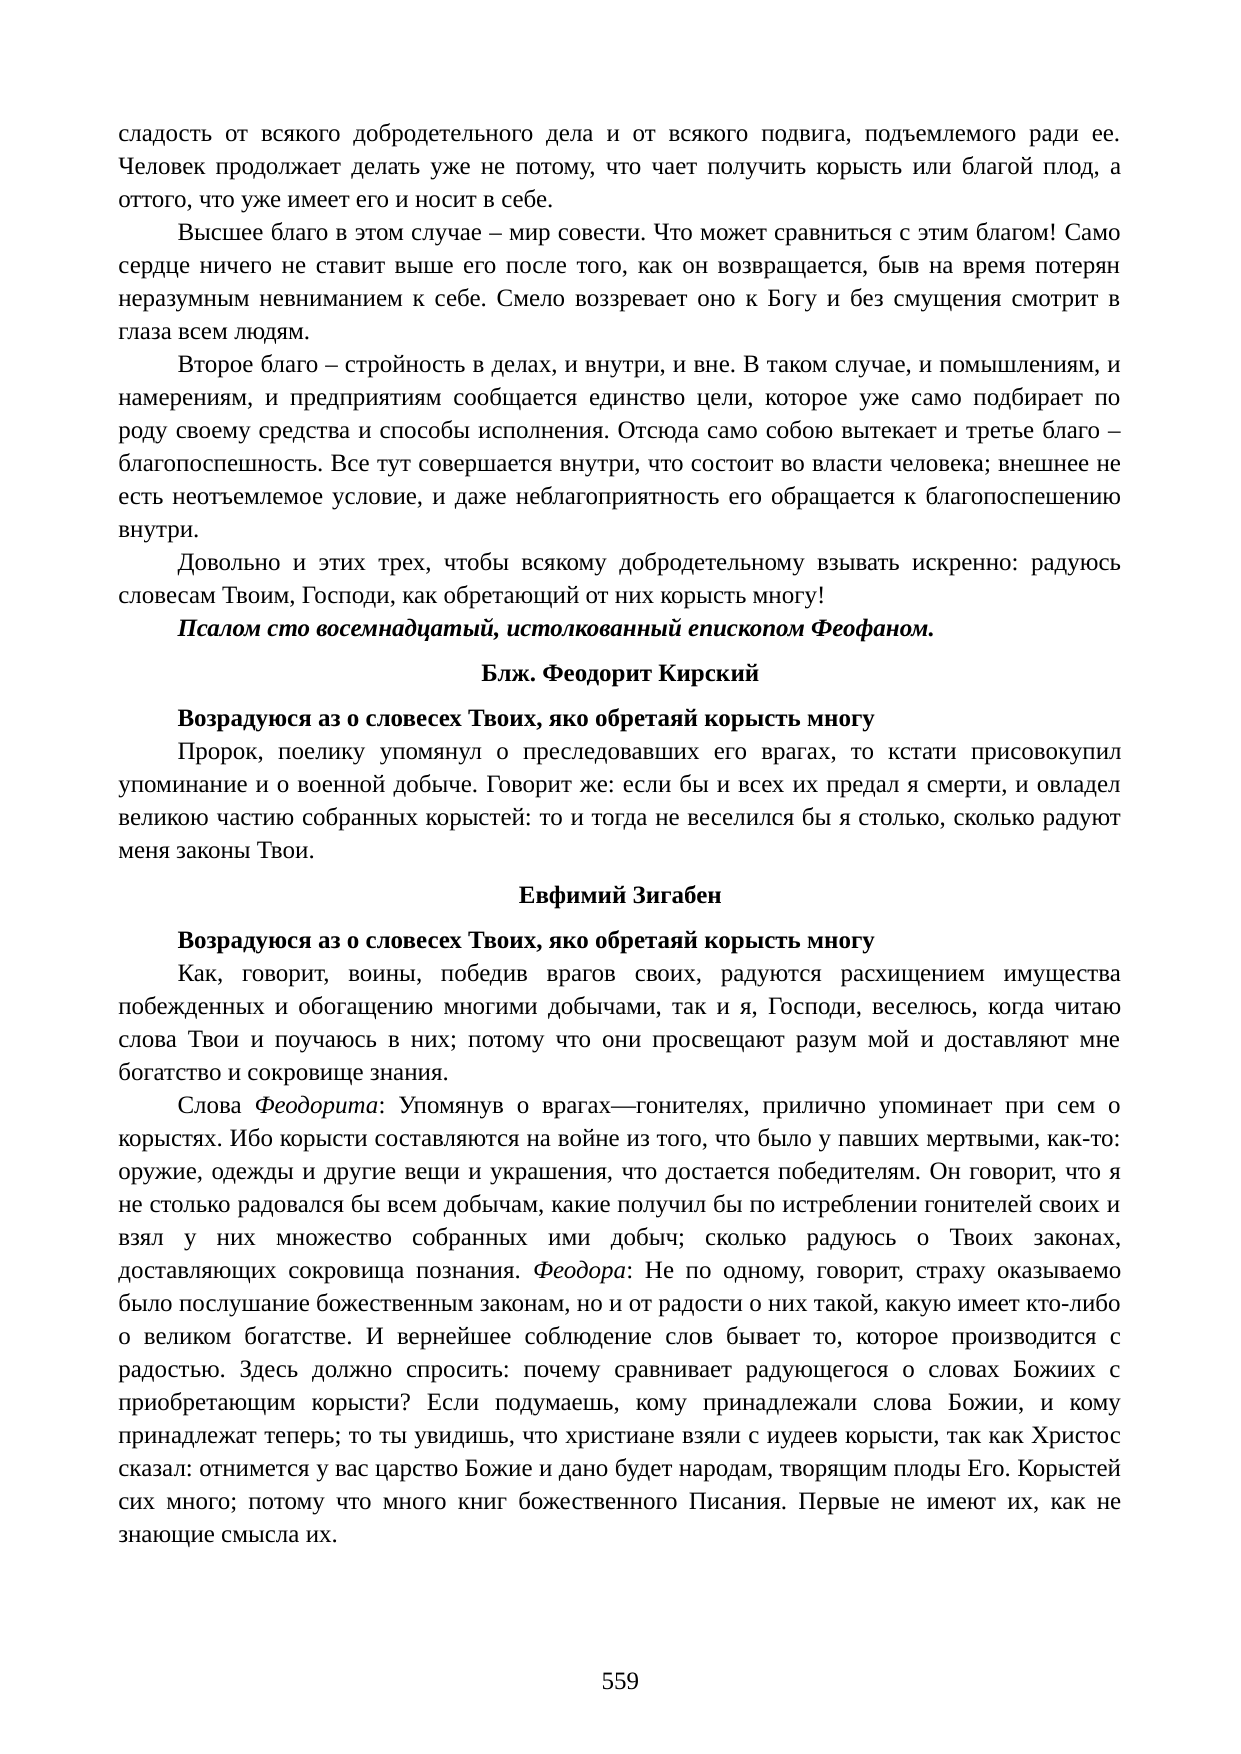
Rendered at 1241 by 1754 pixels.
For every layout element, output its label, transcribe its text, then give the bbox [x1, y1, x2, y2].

text Псалом сто восемнадцатый, истолкованный епископом Феофаном. [118, 613, 1122, 642]
text Возрадуюся аз о словесех Твоих, яко обретаяй корысть многу [118, 703, 1122, 732]
text сладость от всякого добродетельного дела и от всякого подвига, подъемлемого ради ее. Человек продолжает делать уже не потому, что чает получить корысть или благой плод, а оттого, что уже имеет его и носит в себе. [118, 118, 1122, 213]
text Второе благо – стройность в делах, и внутри, и вне. В таком случае, и помышлениям, и намерениям, и предприятиям сообщается единство цели, которое уже само подбирает по роду своему средства и способы исполнения. Отсюда само собою вытекает и третье благо – благопоспешность. Все тут совершается внутри, что состоит во власти человека; внешнее не есть неотъемлемое условие, и даже неблагоприятность его обращается к благопоспешению внутри. [118, 349, 1122, 543]
subtitle Блж. Феодорит Кирский [118, 658, 1122, 687]
text Слова Феодорита: Упомянув о врагах—гонителях, прилично упоминает при сем о корыстях. Ибо корысти составляются на войне из того, что было у павших мертвыми, как-то: оружие, одежды и другие вещи и украшения, что достается победителям. Он говорит, что я не столько радовался бы всем добычам, какие получил бы по истреблении гонителей своих и взял у них множество собранных ими добыч; сколько радуюсь о Твоих законах, доставляющих сокровища познания. Феодора: Не по одному, говорит, страху оказываемо было послушание божественным законам, но и от радости о них такой, какую имеет кто-либо о великом богатстве. И вернейшее соблюдение слов бывает то, которое производится с радостью. Здесь должно спросить: почему сравнивает радующегося о словах Божиих с приобретающим корысти? Если подумаешь, кому принадлежали слова Божии, и кому принадлежат теперь; то ты увидишь, что христиане взяли с иудеев корысти, так как Христос сказал: отнимется у вас царство Божие и дано будет народам, творящим плоды Его. Корыстей сих много; потому что много книг божественного Писания. Первые не имеют их, как не знающие смысла их. [118, 1090, 1122, 1548]
text Довольно и этих трех, чтобы всякому добродетельному взывать искренно: радуюсь словесам Твоим, Господи, как обретающий от них корысть многу! [118, 547, 1122, 609]
text Пророк, поелику упомянул о преследовавших его врагах, то кстати присовокупил упоминание и о военной добыче. Говорит же: если бы и всех их предал я смерти, и овладел великою частию собранных корыстей: то и тогда не веселился бы я столько, сколько радуют меня законы Твои. [118, 736, 1122, 864]
text Как, говорит, воины, победив врагов своих, радуются расхищением имущества побежденных и обогащению многими добычами, так и я, Господи, веселюсь, когда читаю слова Твои и поучаюсь в них; потому что они просвещают разум мой и доставляют мне богатство и сокровище знания. [118, 958, 1122, 1086]
text Возрадуюся аз о словесех Твоих, яко обретаяй корысть многу [118, 925, 1122, 953]
subtitle Евфимий Зигабен [118, 880, 1122, 909]
text Высшее благо в этом случае – мир совести. Что может сравниться с этим благом! Само сердце ничего не ставит выше его после того, как он возвращается, быв на время потерян неразумным невниманием к себе. Смело воззревает оно к Богу и без смущения смотрит в глаза всем людям. [118, 217, 1122, 345]
